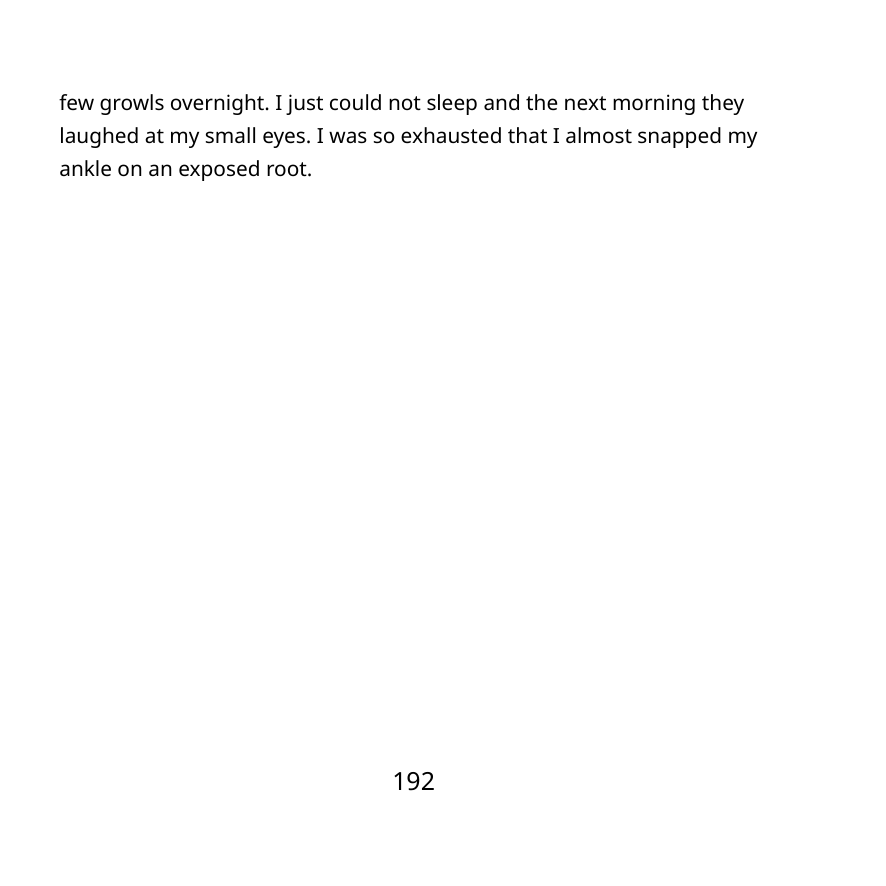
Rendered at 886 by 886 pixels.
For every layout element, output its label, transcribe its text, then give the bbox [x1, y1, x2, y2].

text few growls overnight. I just could not sleep and the next morning they laughed at my small eyes. I was so exhausted that I almost snapped my ankle on an exposed root. [59, 88, 768, 182]
